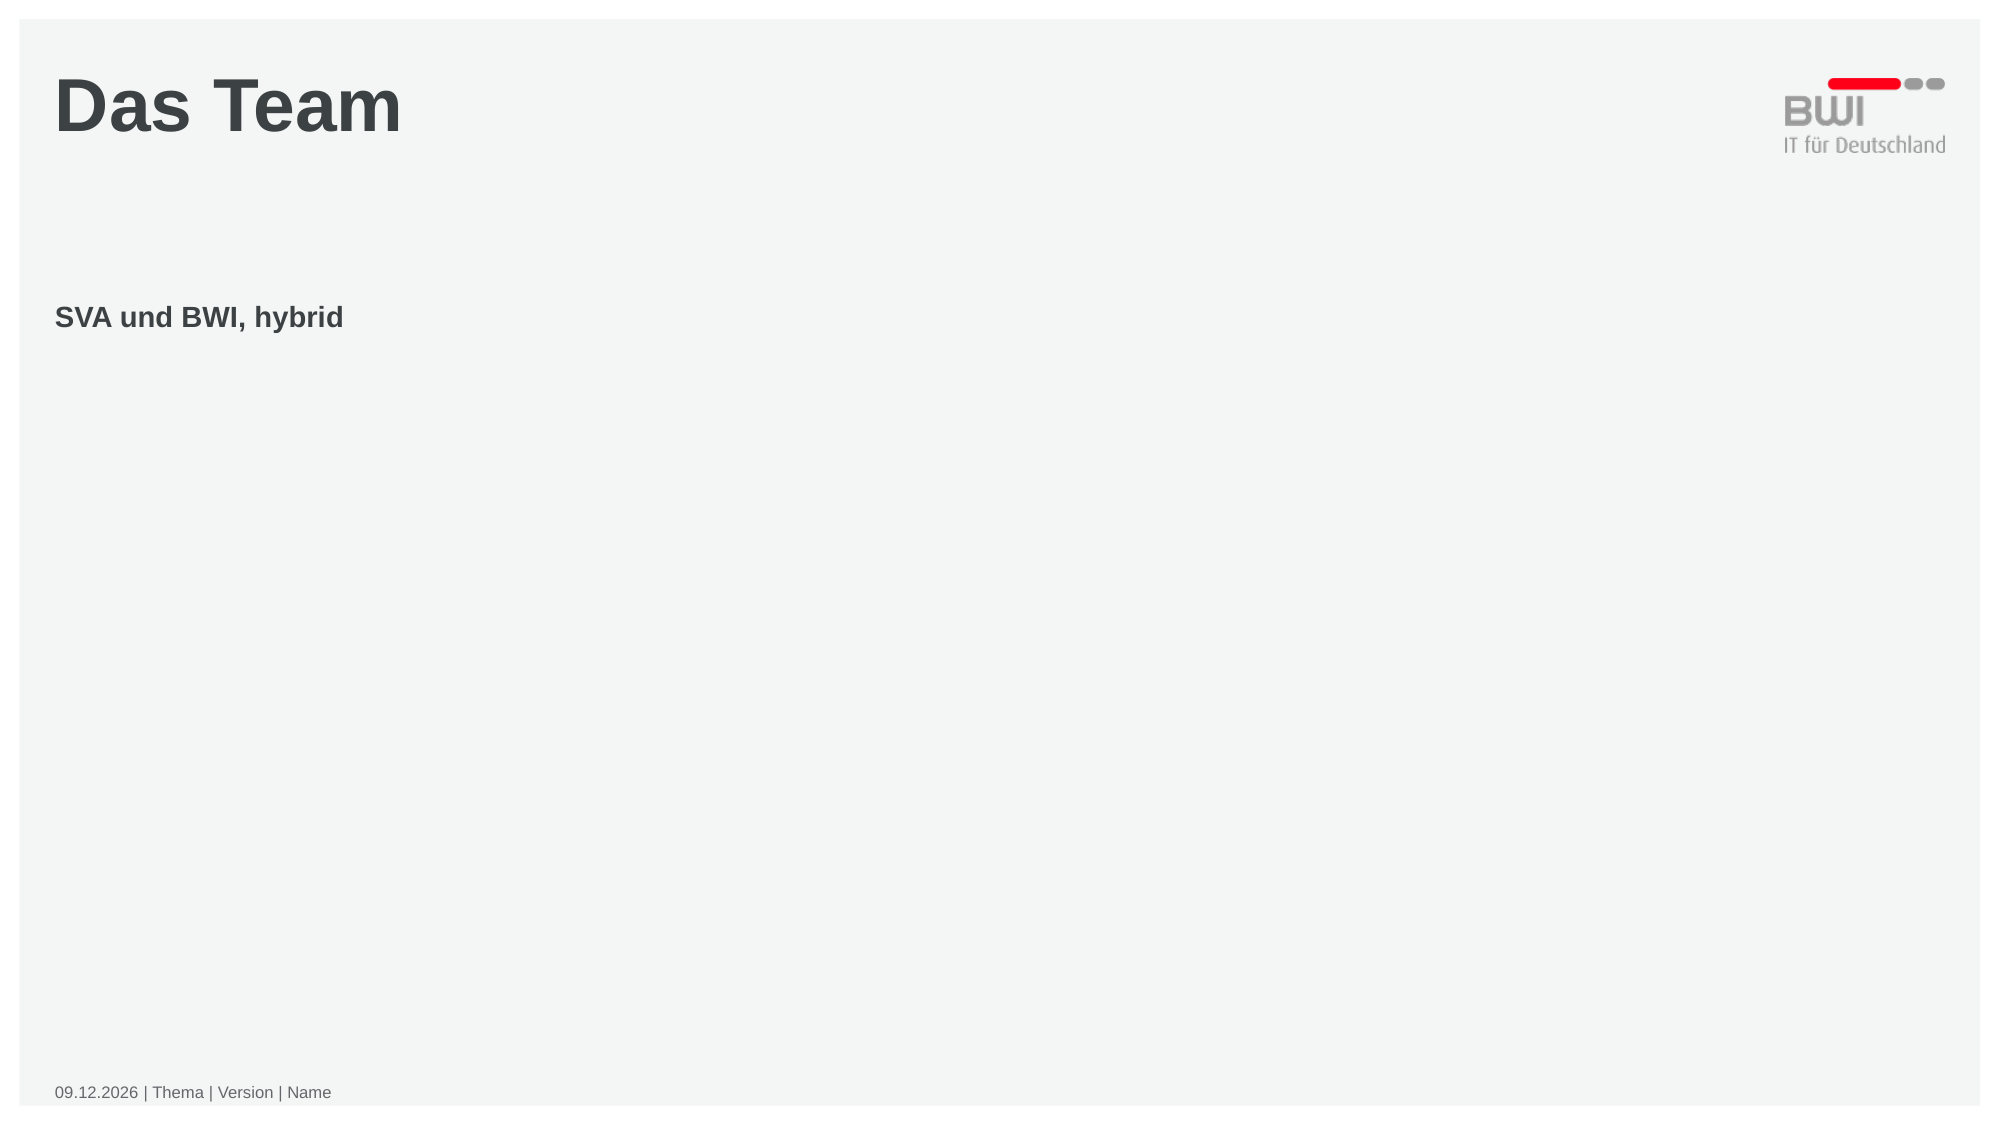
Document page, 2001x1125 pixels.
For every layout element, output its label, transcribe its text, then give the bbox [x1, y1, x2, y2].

list SVA und BWI, hybrid [55, 302, 1945, 1047]
title Das Team [55, 66, 1461, 256]
picture [1785, 78, 1945, 153]
